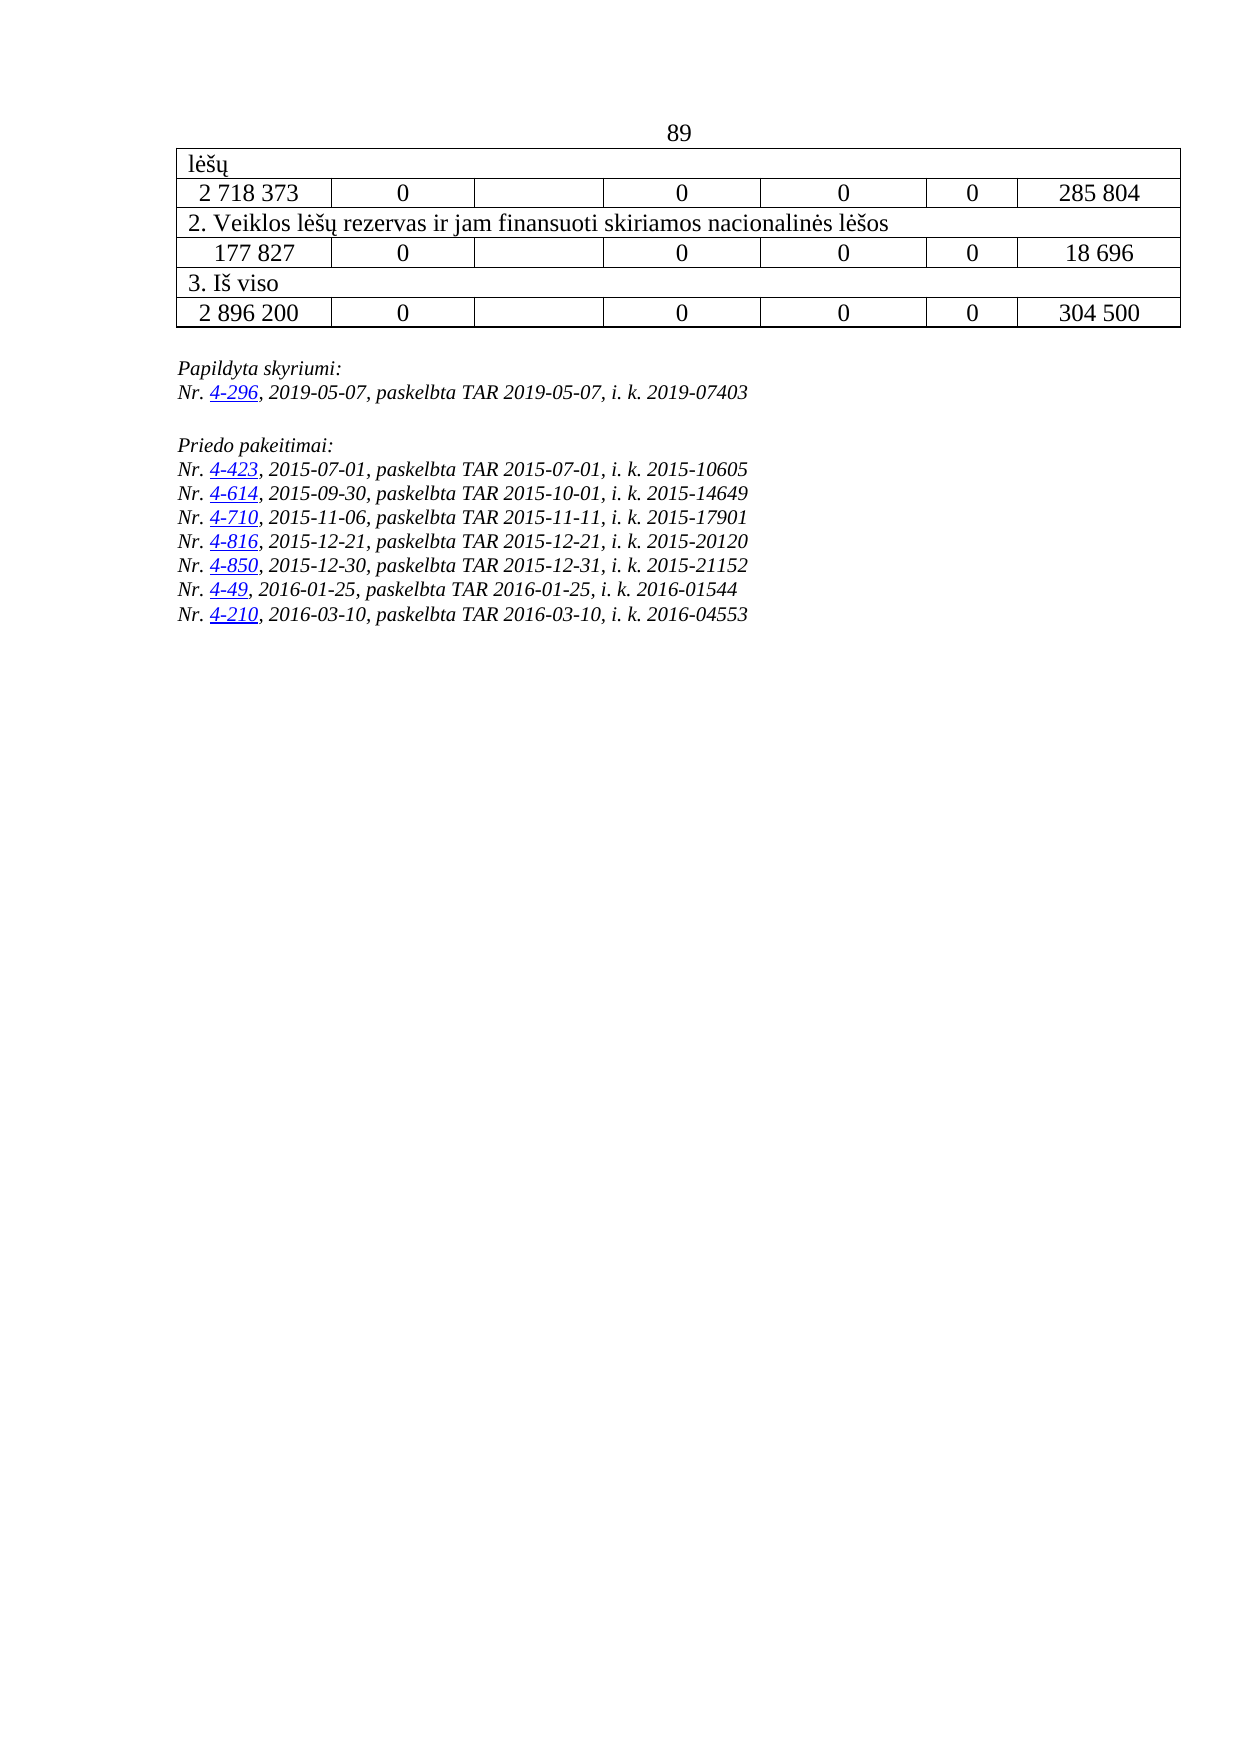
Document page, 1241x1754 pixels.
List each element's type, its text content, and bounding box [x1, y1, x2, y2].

text Nr. 4-423, 2015-07-01, paskelbta TAR 2015-07-01, i. k. 2015-10605 [177, 457, 1181, 481]
text Nr. 4-816, 2015-12-21, paskelbta TAR 2015-12-21, i. k. 2015-20120 [177, 529, 1181, 553]
table_cell [475, 298, 603, 326]
text Priedo pakeitimai: [177, 433, 1181, 457]
table_cell lėšų [177, 149, 1180, 177]
text Nr. 4-710, 2015-11-06, paskelbta TAR 2015-11-11, i. k. 2015-17901 [177, 505, 1181, 529]
table_cell 0 [761, 179, 926, 207]
text Nr. 4-850, 2015-12-30, paskelbta TAR 2015-12-31, i. k. 2015-21152 [177, 553, 1181, 577]
table_cell 0 [927, 179, 1017, 207]
text Nr. 4-614, 2015-09-30, paskelbta TAR 2015-10-01, i. k. 2015-14649 [177, 481, 1181, 505]
table_cell 0 [332, 238, 474, 267]
table_cell 0 [761, 298, 926, 326]
table_cell 0 [604, 179, 760, 207]
text Nr. 4-296, 2019-05-07, paskelbta TAR 2019-05-07, i. k. 2019-07403 [177, 380, 1181, 404]
table_cell 177 827 [177, 238, 331, 267]
text Nr. 4-210, 2016-03-10, paskelbta TAR 2016-03-10, i. k. 2016-04553 [177, 601, 1181, 626]
table_cell 3. Iš viso [177, 268, 1180, 297]
text Papildyta skyriumi: [177, 356, 1181, 380]
table_cell 0 [927, 298, 1017, 326]
table_cell 0 [604, 298, 760, 326]
table_cell 0 [332, 298, 474, 326]
table_cell 304 500 [1018, 298, 1180, 326]
table_cell 2. Veiklos lėšų rezervas ir jam finansuoti skiriamos nacionalinės lėšos [177, 208, 1180, 237]
table_cell 285 804 [1018, 179, 1180, 207]
table_cell 18 696 [1018, 238, 1180, 267]
table_cell [475, 179, 603, 207]
table_cell 0 [927, 238, 1017, 267]
table_cell 2 718 373 [177, 179, 331, 207]
table_cell [475, 238, 603, 267]
text Nr. 4-49, 2016-01-25, paskelbta TAR 2016-01-25, i. k. 2016-01544 [177, 577, 1181, 601]
table_cell 0 [761, 238, 926, 267]
table_cell 0 [604, 238, 760, 267]
table_cell 2 896 200 [177, 298, 331, 326]
table_cell 0 [332, 179, 474, 207]
